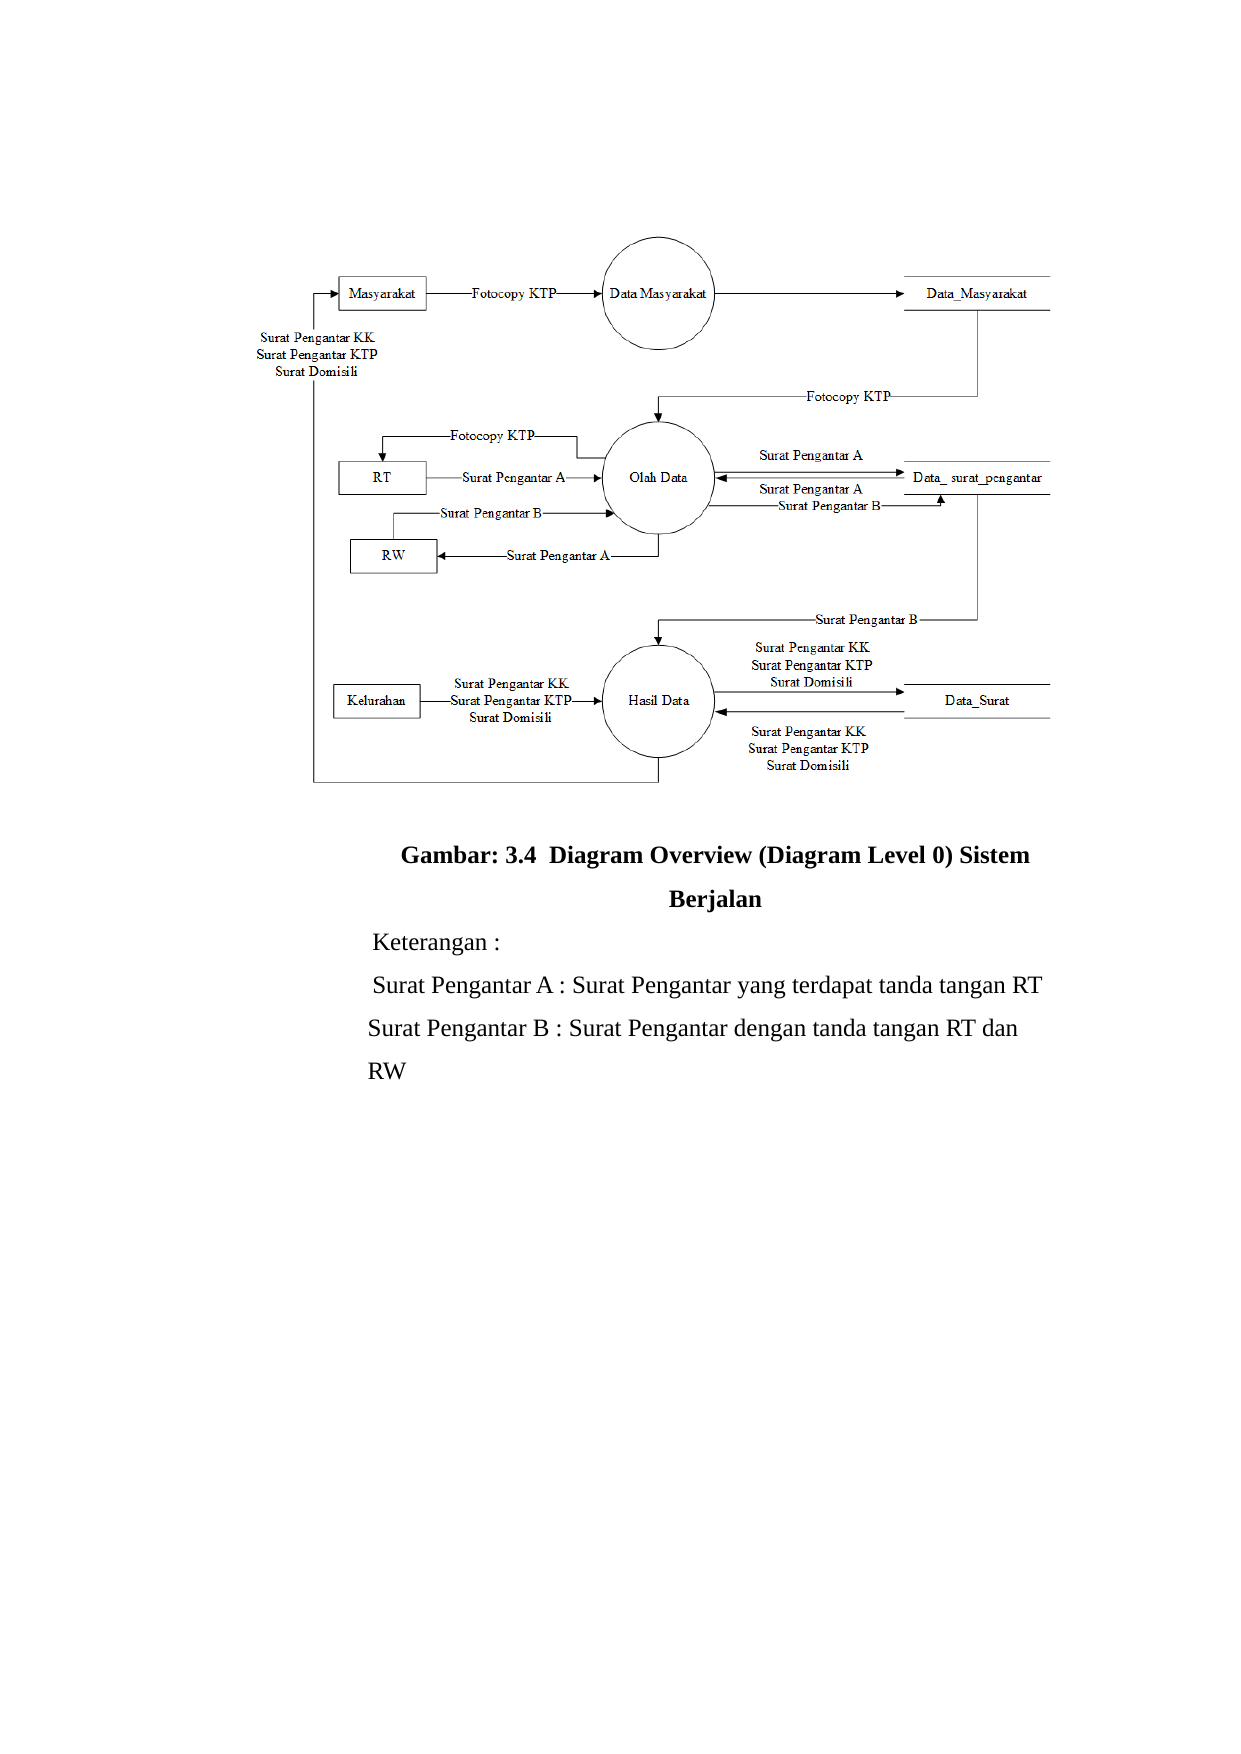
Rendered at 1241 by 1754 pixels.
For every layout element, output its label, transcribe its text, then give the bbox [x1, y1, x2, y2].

list Surat Pengantar B : Surat Pengantar dengan tanda tangan RT dan RW [330, 1013, 1063, 1085]
list Keterangan : [329, 927, 1063, 956]
picture [248, 236, 1051, 783]
list Gambar: 3.4 Diagram Overview (Diagram Level 0) Sistem Berjalan [330, 841, 1063, 912]
list Surat Pengantar A : Surat Pengantar yang terdapat tanda tangan RT [329, 970, 1063, 999]
